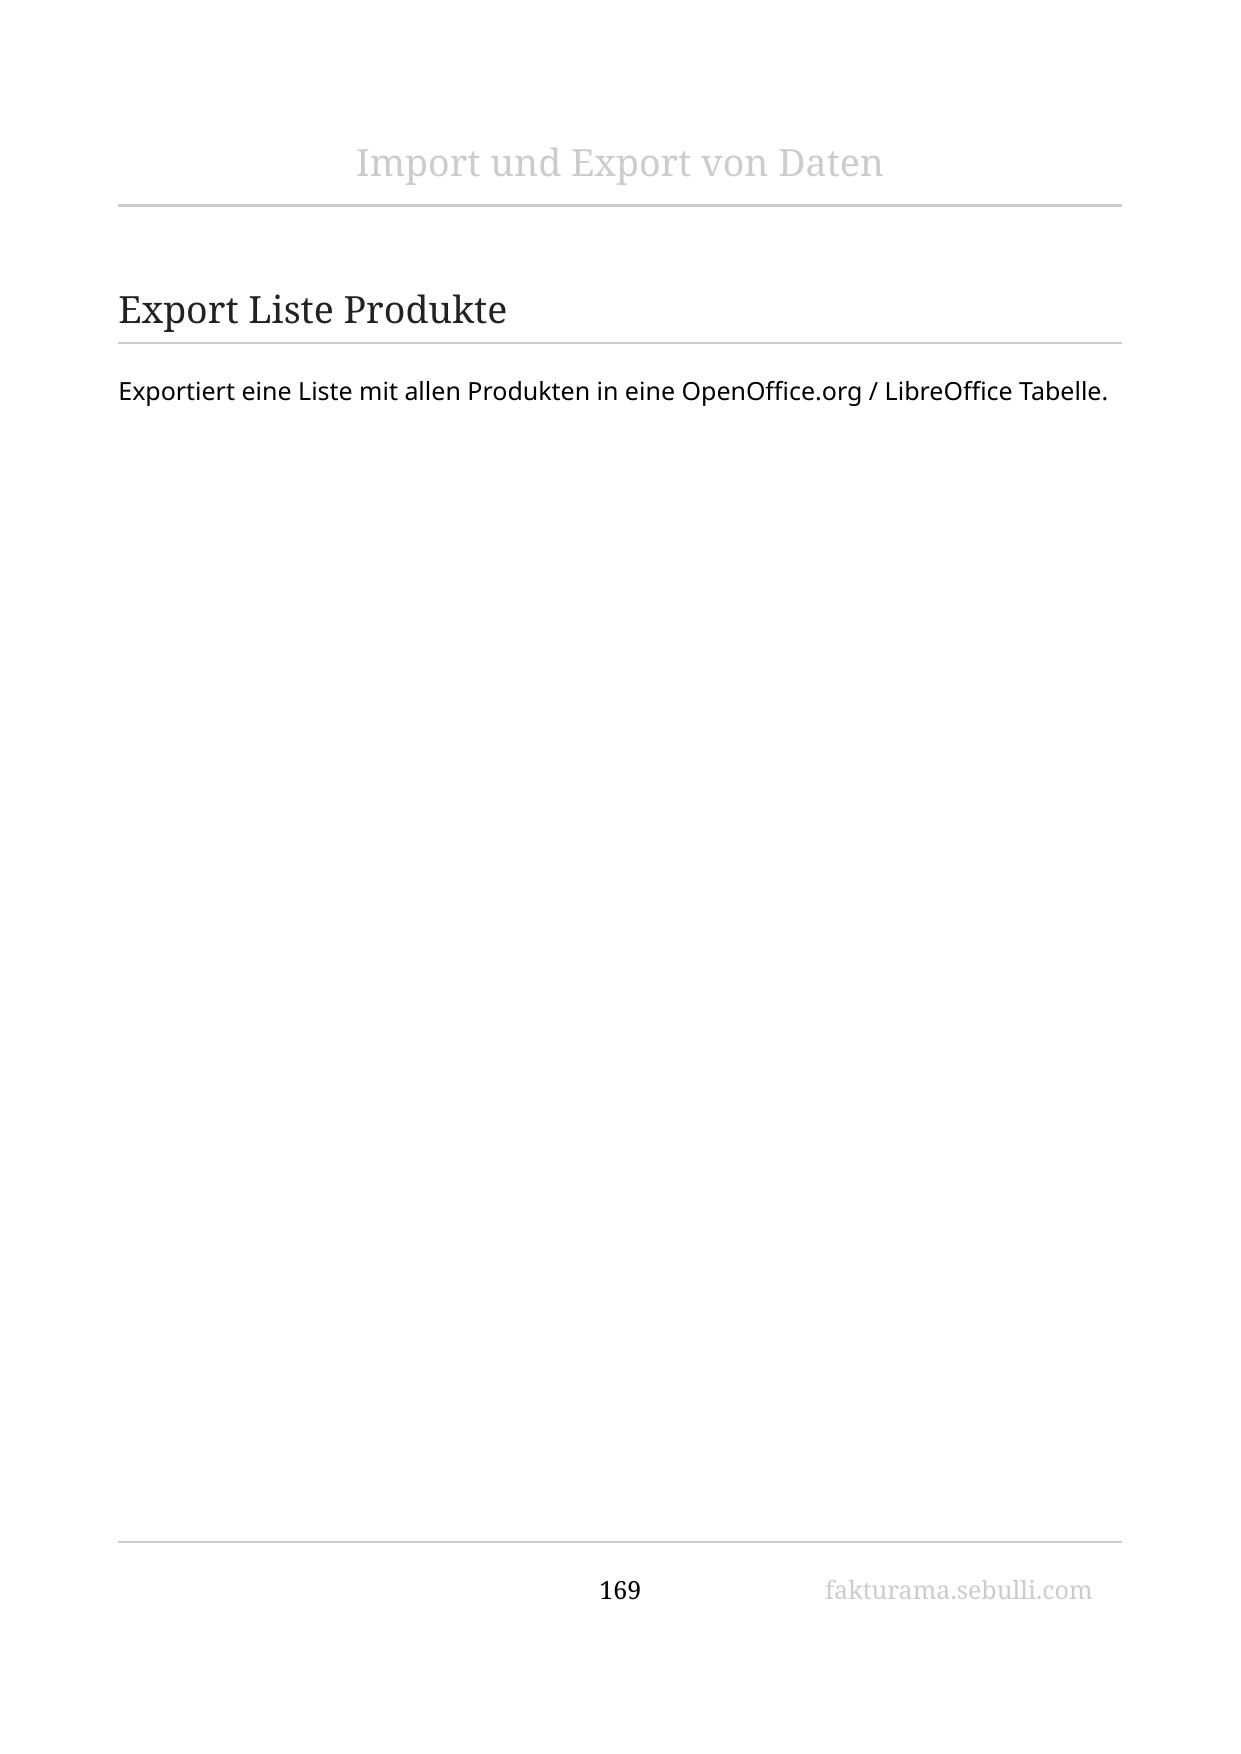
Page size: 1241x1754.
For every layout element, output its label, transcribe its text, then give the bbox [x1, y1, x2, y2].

text Exportiert eine Liste mit allen Produkten in eine OpenOffice.org / LibreOffice Tabelle. [118, 373, 1122, 407]
subtitle Export Liste Produkte [118, 283, 1122, 342]
